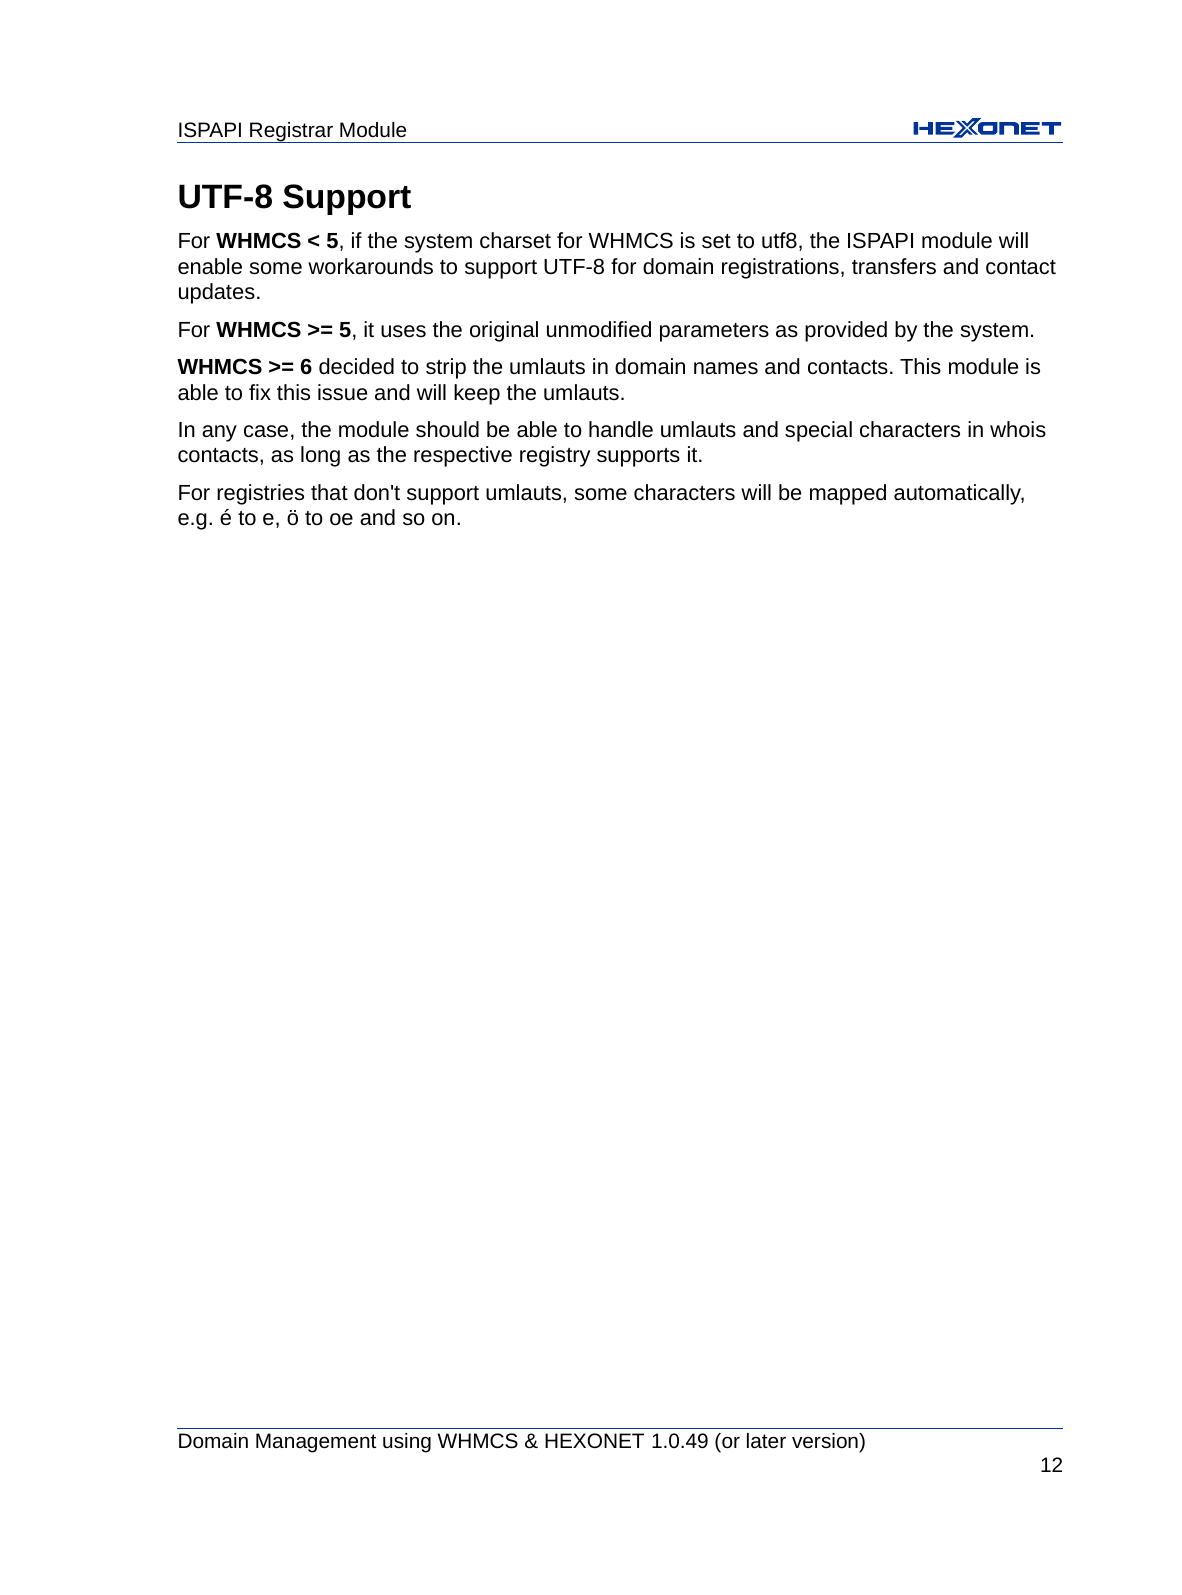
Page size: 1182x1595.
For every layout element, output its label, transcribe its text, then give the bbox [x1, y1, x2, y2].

text For registries that don't support umlauts, some characters will be mapped automatically, e.g. é to e, ö to oe and so on. [177, 480, 1063, 531]
text WHMCS >= 6 decided to strip the umlauts in domain names and contacts. This module is able to fix this issue and will keep the umlauts. [177, 354, 1063, 405]
text For WHMCS < 5, if the system charset for WHMCS is set to utf8, the ISPAPI module will enable some workarounds to support UTF-8 for domain registrations, transfers and contact updates. [177, 228, 1063, 304]
subtitle UTF-8 Support [177, 177, 1063, 216]
text For WHMCS >= 5, it uses the original unmodified parameters as provided by the system. [177, 317, 1063, 342]
text In any case, the module should be able to handle umlauts and special characters in whois contacts, as long as the respective registry supports it. [177, 417, 1063, 468]
